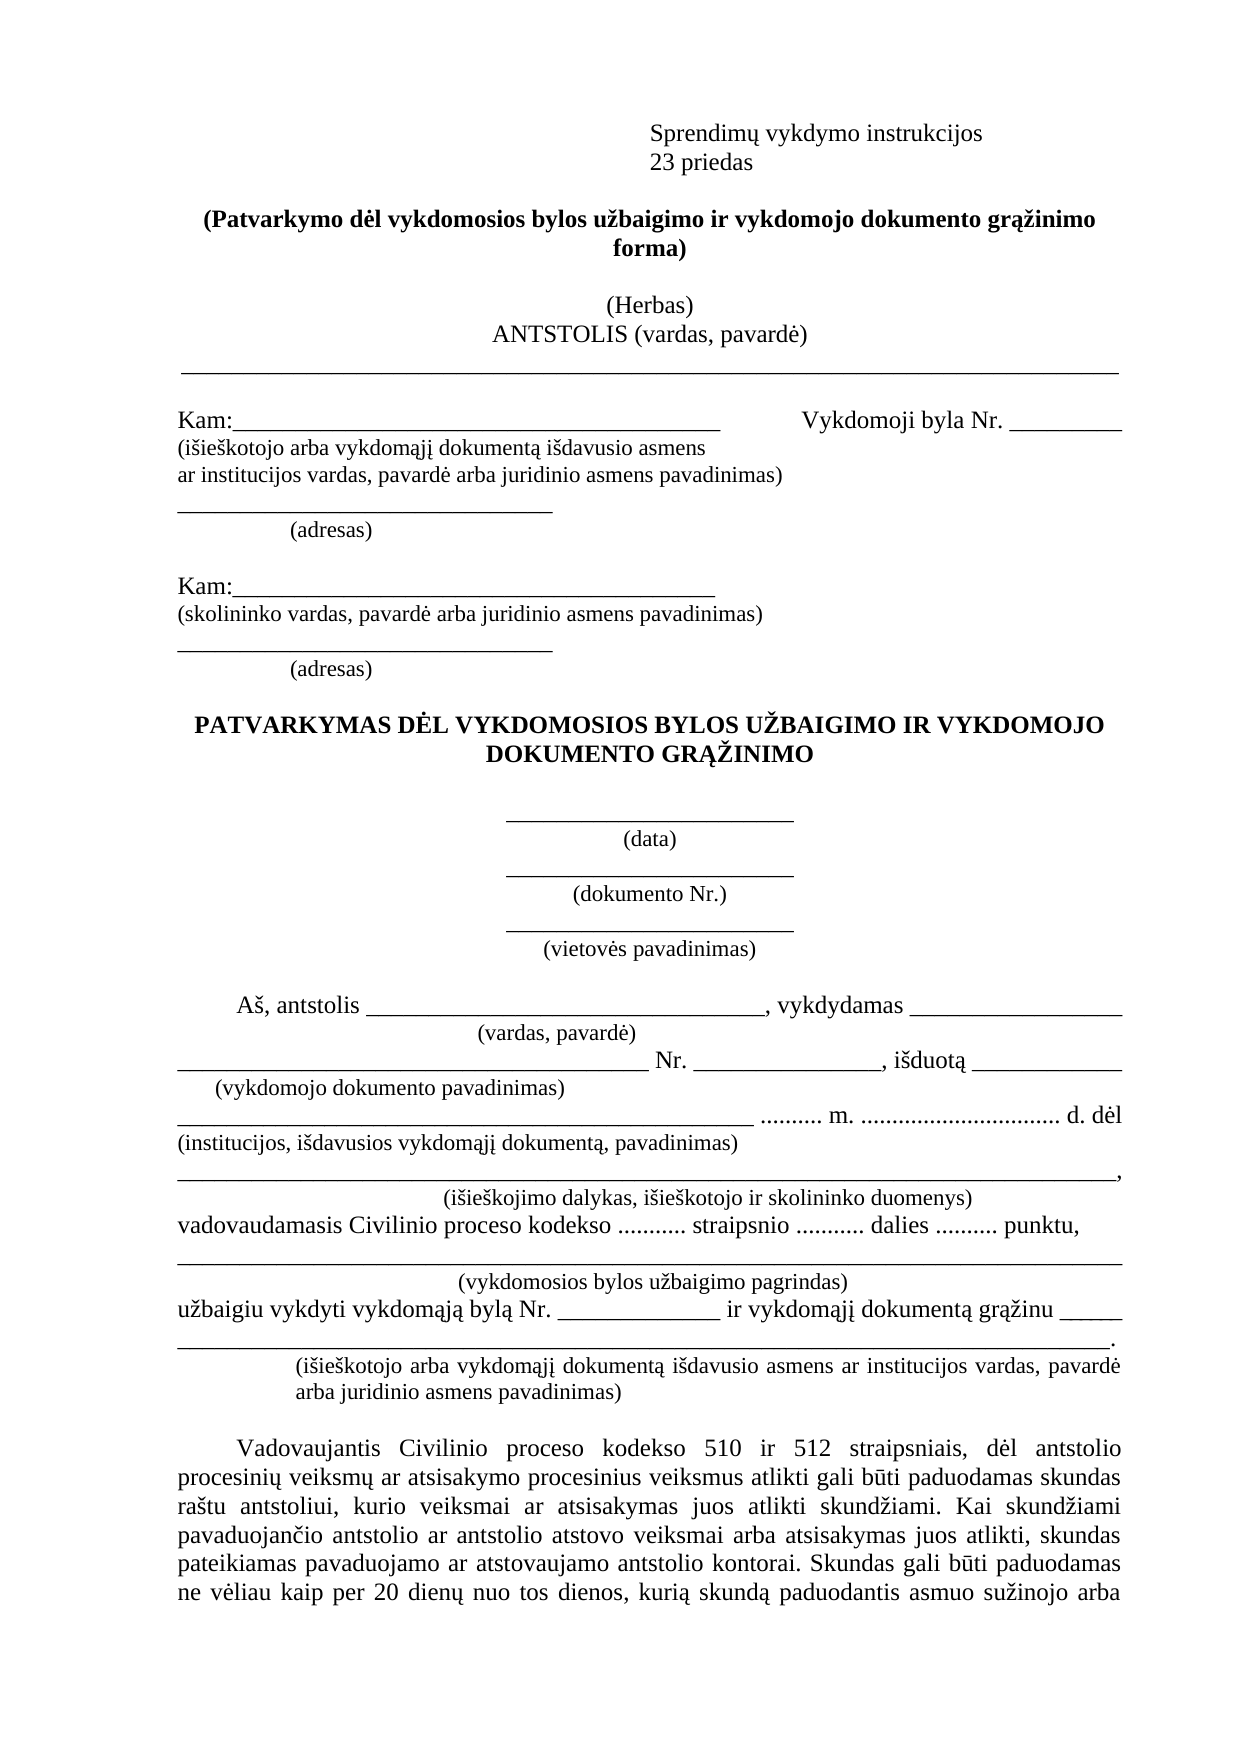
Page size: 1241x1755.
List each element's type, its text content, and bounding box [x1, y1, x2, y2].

text Sprendimų vykdymo instrukcijos [649, 118, 1122, 147]
text _______________________ [177, 851, 1122, 880]
text _______________________ [177, 796, 1122, 825]
text (Patvarkymo dėl vykdomosios bylos užbaigimo ir vykdomojo dokumento grąžinimo forma) [177, 204, 1122, 262]
text ______________________________ [177, 626, 1122, 655]
text (dokumento Nr.) [177, 880, 1122, 906]
text Vadovaujantis Civilinio proceso kodekso 510 ir 512 straipsniais, dėl antstolio procesinių veiksmų ar atsisakymo procesinius veiksmus atlikti gali būti paduodamas skundas raštu antstoliui, kurio veiksmai ar atsisakymas juos atlikti skundžiami. Kai skundžiami pavaduojančio antstolio ar antstolio atstovo veiksmai arba atsisakymas juos atlikti, skundas pateikiamas pavaduojamo ar atstovaujamo antstolio kontorai. Skundas gali būti paduodamas ne vėliau kaip per 20 dienų nuo tos dienos, kurią skundą paduodantis asmuo sužinojo arba [177, 1433, 1122, 1606]
text _ , [177, 1156, 1122, 1184]
text ANTSTOLIS (vardas, pavardė) [177, 319, 1122, 348]
text 23 priedas [649, 147, 1122, 176]
text (skolininko vardas, pavardė arba juridinio asmens pavadinimas) [177, 600, 1122, 626]
text (Herbas) [177, 291, 1122, 319]
text ___________________________________________________________________________ [177, 348, 1122, 377]
text (adresas) [290, 516, 1122, 542]
text ar institucijos vardas, pavardė arba juridinio asmens pavadinimas) [177, 461, 1122, 487]
text Kam:_______________________________________ Vykdomoji byla Nr. _________ [177, 406, 1122, 434]
text (išieškotojo arba vykdomąjį dokumentą išdavusio asmens ar institucijos vardas, pavardė arba juridinio asmens pavadinimas) [295, 1352, 1122, 1405]
text (išieškojimo dalykas, išieškotojo ir skolininko duomenys) [177, 1184, 1122, 1211]
text Kam: [177, 571, 1122, 600]
text (vardas, pavardė) [477, 1019, 1122, 1045]
text _ Nr. _______________, išduotą ____________ [177, 1045, 1122, 1074]
text _ .......... m. ................................ d. dėl [177, 1100, 1122, 1129]
text (institucijos, išdavusios vykdomąjį dokumentą, pavadinimas) [177, 1129, 1122, 1156]
text (vykdomojo dokumento pavadinimas) [215, 1074, 1122, 1100]
text _______________________ [177, 906, 1122, 935]
text Aš, antstolis , vykdydamas _________________ [177, 990, 1122, 1019]
text _ [177, 1239, 1122, 1264]
text _ . [177, 1323, 1122, 1352]
text (išieškotojo arba vykdomąjį dokumentą išdavusio asmens [177, 434, 1122, 461]
text užbaigiu vykdyti vykdomąją bylą Nr. _____________ ir vykdomąjį dokumentą grąžinu [177, 1294, 1122, 1323]
text (adresas) [290, 655, 1122, 681]
text (vykdomosios bylos užbaigimo pagrindas) [177, 1268, 1122, 1294]
text (vietovės pavadinimas) [177, 935, 1122, 961]
text vadovaudamasis Civilinio proceso kodekso ........... straipsnio ........... dalies .......... punktu, [177, 1211, 1122, 1239]
text PATVARKYMAS DĖL VYKDOMOSIOS BYLOS UŽBAIGIMO ir vykdomojo dokumento grąžinimo [177, 710, 1122, 767]
text (data) [177, 825, 1122, 851]
text ______________________________ [177, 487, 1122, 516]
